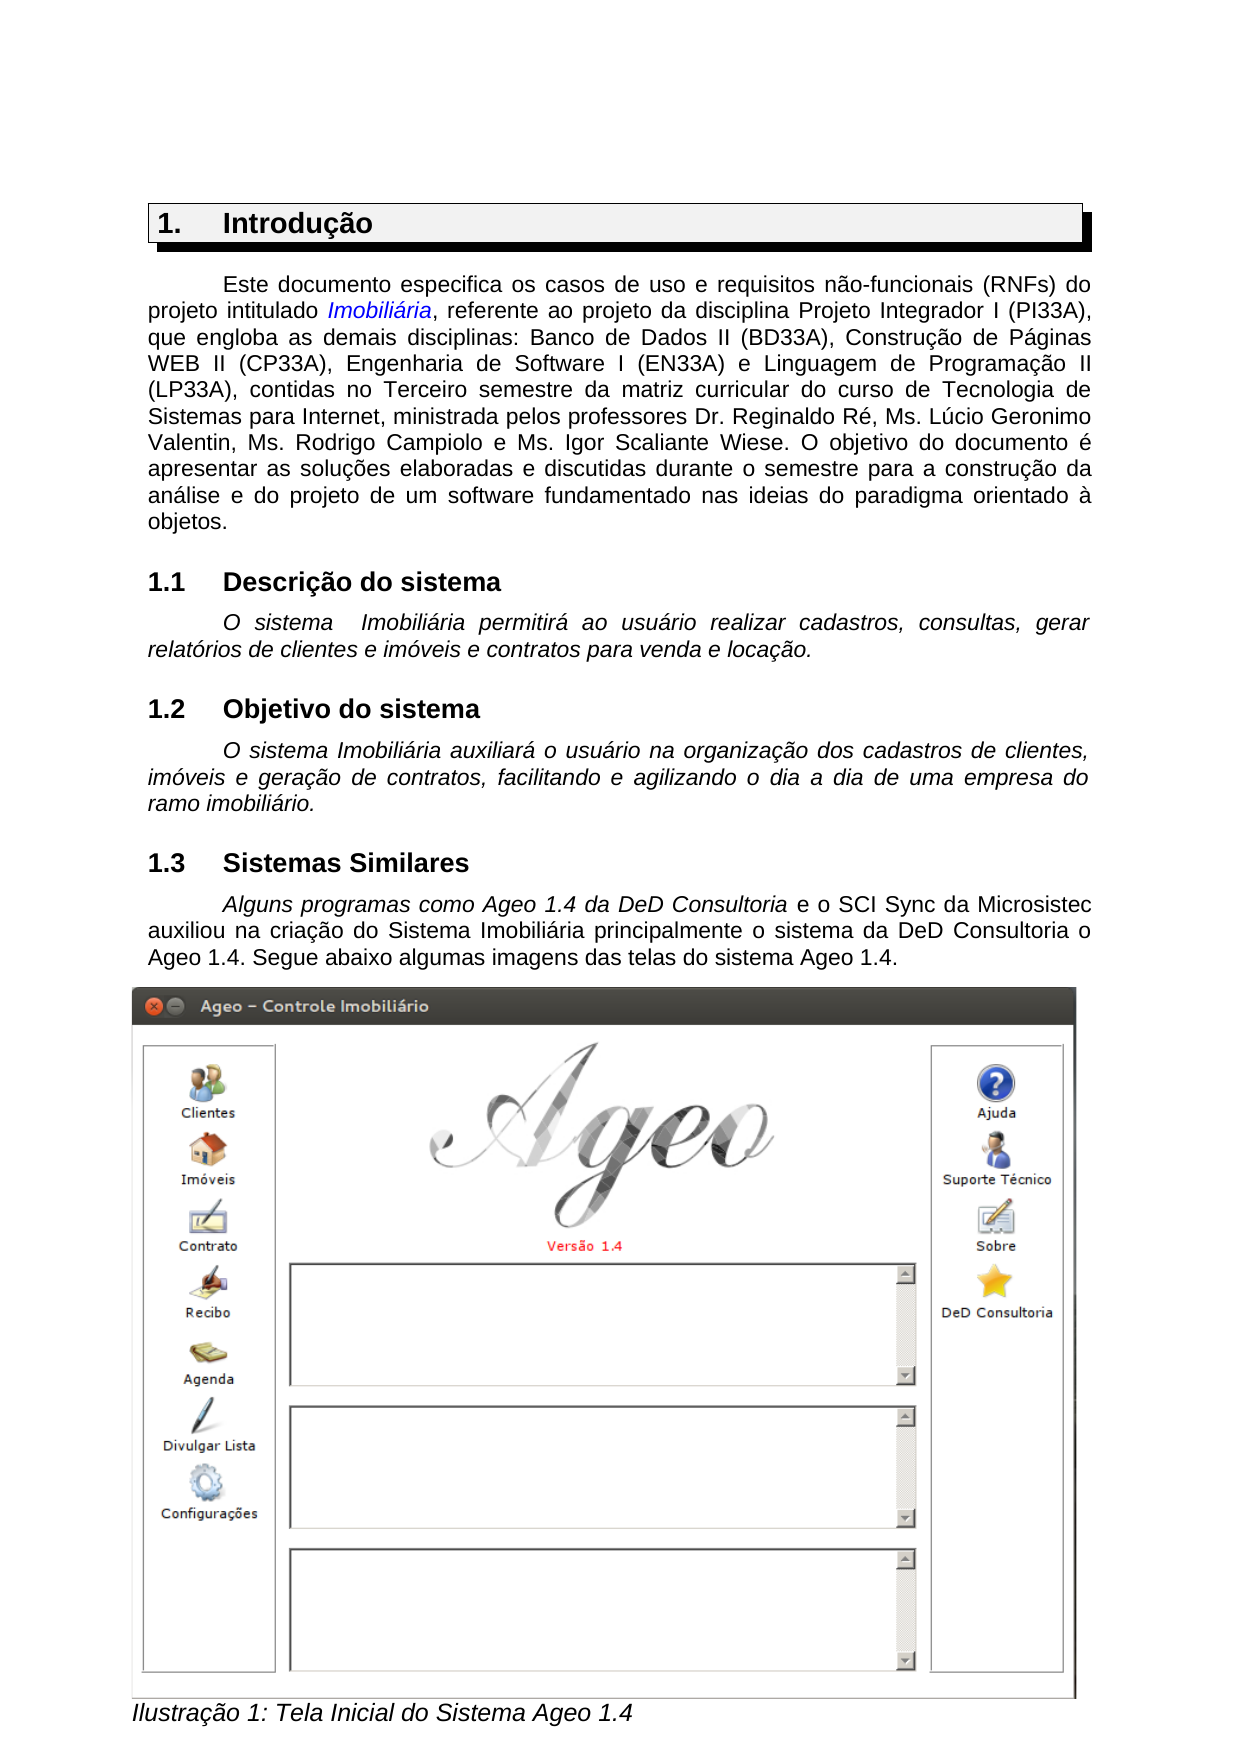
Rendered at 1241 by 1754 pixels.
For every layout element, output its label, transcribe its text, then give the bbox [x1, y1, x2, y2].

subtitle Introdução [149, 204, 1082, 242]
subtitle Objetivo do sistema [148, 693, 1092, 724]
text Alguns programas como Ageo 1.4 da DeD Consultoria e o SCI Sync da Microsistec auxiliou na criação do Sistema Imobiliária principalmente o sistema da DeD Consultoria o Ageo 1.4. Segue abaixo algumas imagens das telas do sistema Ageo 1.4. [148, 891, 1092, 970]
picture [131, 987, 1077, 1699]
text Ilustração 1: Tela Inicial do Sistema Ageo 1.4 [132, 1699, 1076, 1727]
subtitle Sistemas Similares [148, 847, 1092, 879]
text O sistema Imobiliária permitirá ao usuário realizar cadastros, consultas, gerar relatórios de clientes e imóveis e contratos para venda e locação. [148, 609, 1092, 662]
subtitle Descrição do sistema [148, 566, 1092, 597]
text Este documento especifica os casos de uso e requisitos não-funcionais (RNFs) do projeto intitulado Imobiliária, referente ao projeto da disciplina Projeto Integrador I (PI33A), que engloba as demais disciplinas: Banco de Dados II (BD33A), Construção de Páginas WEB II (CP33A), Engenharia de Software I (EN33A) e Linguagem de Programação II (LP33A), contidas no Terceiro semestre da matriz curricular do curso de Tecnologia de Sistemas para Internet, ministrada pelos professores Dr. Reginaldo Ré, Ms. Lúcio Geronimo Valentin, Ms. Rodrigo Campiolo e Ms. Igor Scaliante Wiese. O objetivo do documento é apresentar as soluções elaboradas e discutidas durante o semestre para a construção da análise e do projeto de um software fundamentado nas ideias do paradigma orientado à objetos. [148, 271, 1092, 534]
text O sistema Imobiliária auxiliará o usuário na organização dos cadastros de clientes, imóveis e geração de contratos, facilitando e agilizando o dia a dia de uma empresa do ramo imobiliário. [148, 737, 1092, 816]
